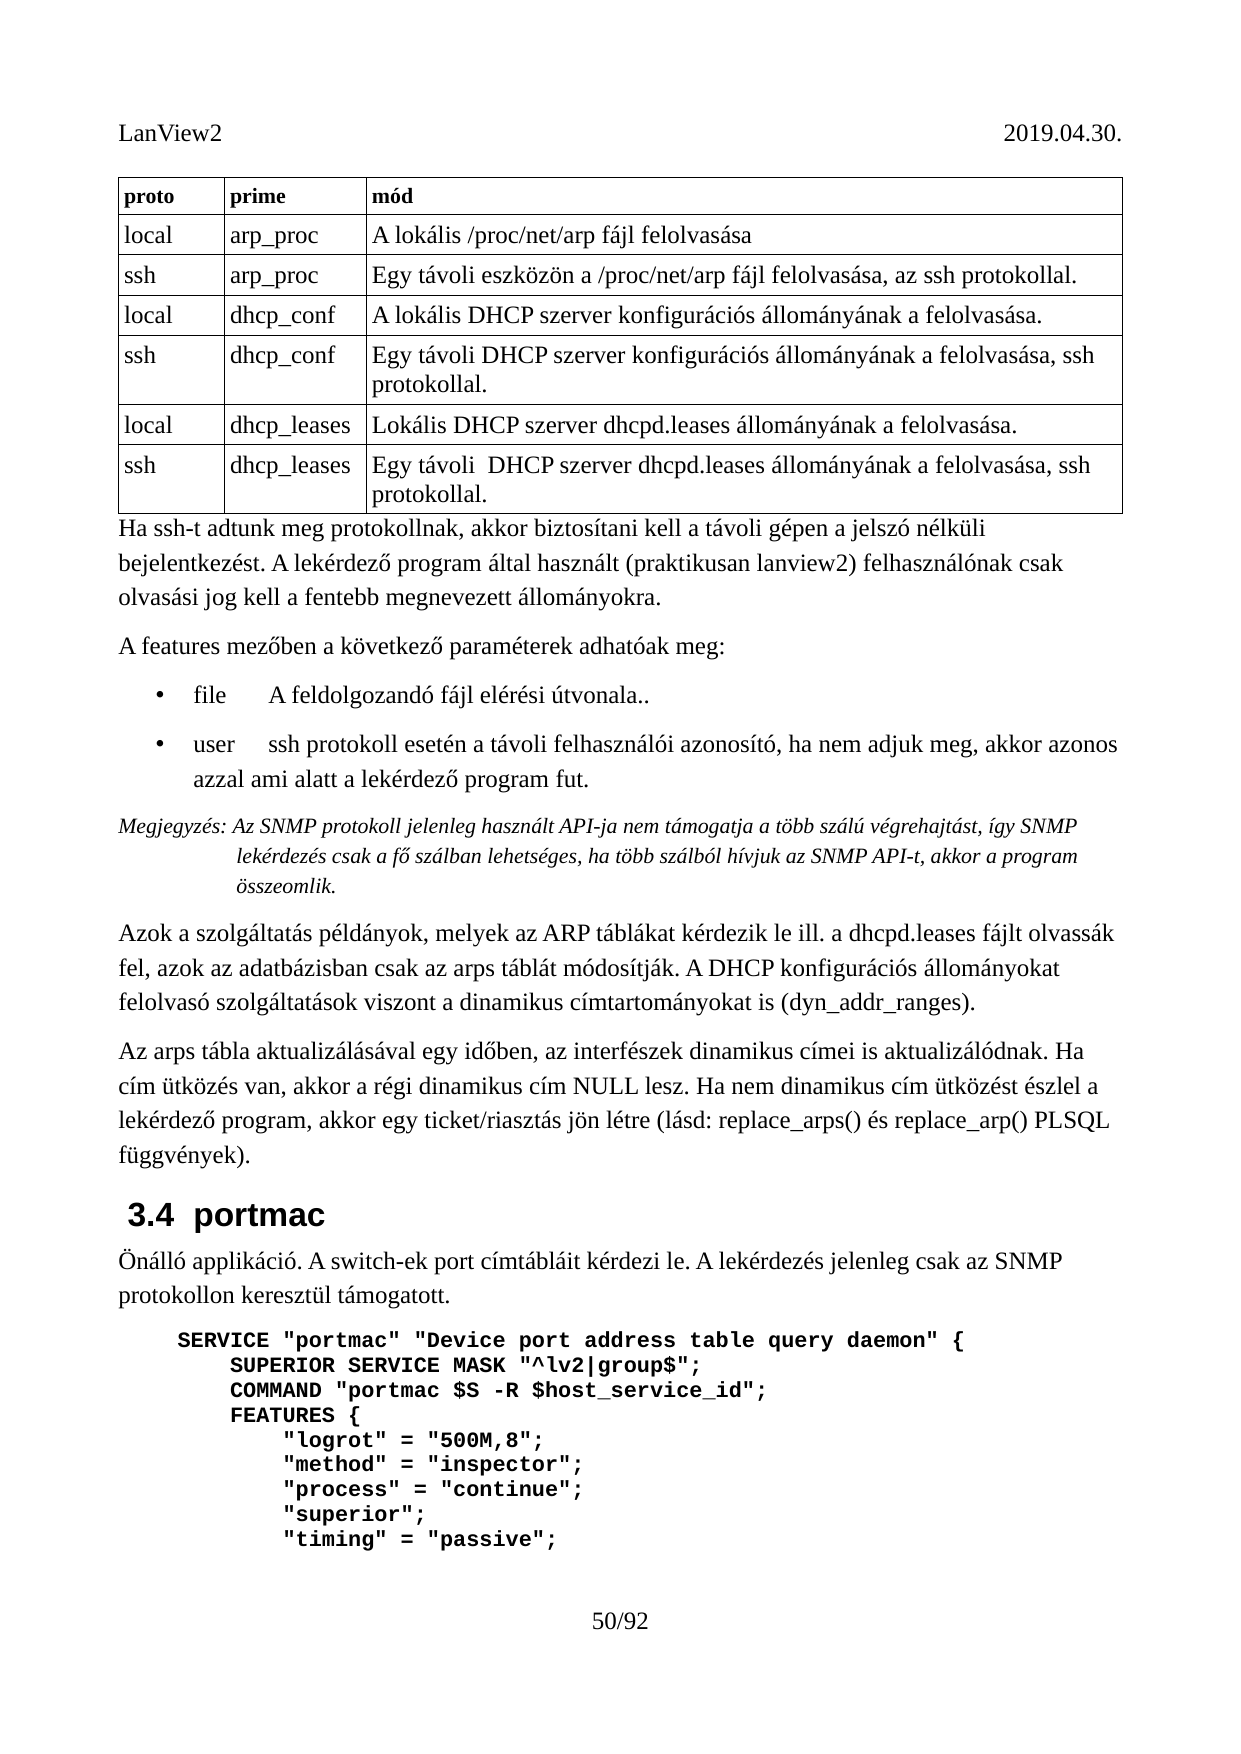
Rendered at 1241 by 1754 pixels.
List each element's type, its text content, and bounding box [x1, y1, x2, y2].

table_header mód [367, 178, 1122, 214]
table_cell arp_proc [225, 215, 366, 254]
table_cell ssh [119, 255, 224, 294]
table_cell dhcp_conf [225, 336, 366, 404]
table_cell Egy távoli DHCP szerver konfigurációs állományának a felolvasása, ssh protokollal. [367, 336, 1122, 404]
table_cell A lokális DHCP szerver konfigurációs állományának a felolvasása. [367, 296, 1122, 335]
list user ssh protokoll esetén a távoli felhasználói azonosító, ha nem adjuk meg, akkor azonos azzal ami alatt a lekérdező program fut. [156, 729, 1122, 793]
table_cell ssh [119, 336, 224, 404]
table_cell Egy távoli eszközön a /proc/net/arp fájl felolvasása, az ssh protokollal. [367, 255, 1122, 294]
table_cell arp_proc [225, 255, 366, 294]
table_cell Egy távoli DHCP szerver dhcpd.leases állományának a felolvasása, ssh protokollal. [367, 445, 1122, 513]
text Önálló applikáció. A switch-ek port címtábláit kérdezi le. A lekérdezés jelenleg csak az SNMP protokollon keresztül támogatott. [118, 1246, 1122, 1309]
text Azok a szolgáltatás példányok, melyek az ARP táblákat kérdezik le ill. a dhcpd.leases fájlt olvassák fel, azok az adatbázisban csak az arps táblát módosítják. A DHCP konfigurációs állományokat felolvasó szolgáltatások viszont a dinamikus címtartományokat is (dyn_addr_ranges). [118, 918, 1122, 1016]
table_cell local [119, 215, 224, 254]
list file A feldolgozandó fájl elérési útvonala.. [156, 680, 1122, 709]
table_cell Lokális DHCP szerver dhcpd.leases állományának a felolvasása. [367, 405, 1122, 444]
table_cell dhcp_leases [225, 445, 366, 513]
text A features mezőben a következő paraméterek adhatóak meg: [118, 631, 1122, 660]
text Megjegyzés: Az SNMP protokoll jelenleg használt API-ja nem támogatja a több szálú végrehajtást, így SNMP lekérdezés csak a fő szálban lehetséges, ha több szálból hívjuk az SNMP API-t, akkor a program összeomlik. [118, 813, 1122, 899]
table_header proto [119, 178, 224, 214]
subtitle portmac [118, 1195, 1122, 1234]
text SERVICE "portmac" "Device port address table query daemon" { SUPERIOR SERVICE MASK "^lv2|group$"; COMMAND "portmac $S -R $host_service_id"; FEATURES { "logrot" = "500M,8"; "method" = "inspector"; "process" = "continue"; "superior"; "timing" = "passive"; [177, 1330, 1122, 1553]
table_cell dhcp_leases [225, 405, 366, 444]
table_cell local [119, 296, 224, 335]
table_cell local [119, 405, 224, 444]
table_cell A lokális /proc/net/arp fájl felolvasása [367, 215, 1122, 254]
table_cell ssh [119, 445, 224, 513]
table_cell dhcp_conf [225, 296, 366, 335]
text Az arps tábla aktualizálásával egy időben, az interfészek dinamikus címei is aktualizálódnak. Ha cím ütközés van, akkor a régi dinamikus cím NULL lesz. Ha nem dinamikus cím ütközést észlel a lekérdező program, akkor egy ticket/riasztás jön létre (lásd: replace_arps() és replace_arp() PLSQL függvények). [118, 1036, 1122, 1168]
table_header prime [225, 178, 366, 214]
text Ha ssh-t adtunk meg protokollnak, akkor biztosítani kell a távoli gépen a jelszó nélküli bejelentkezést. A lekérdező program által használt (praktikusan lanview2) felhasználónak csak olvasási jog kell a fentebb megnevezett állományokra. [118, 514, 1122, 611]
